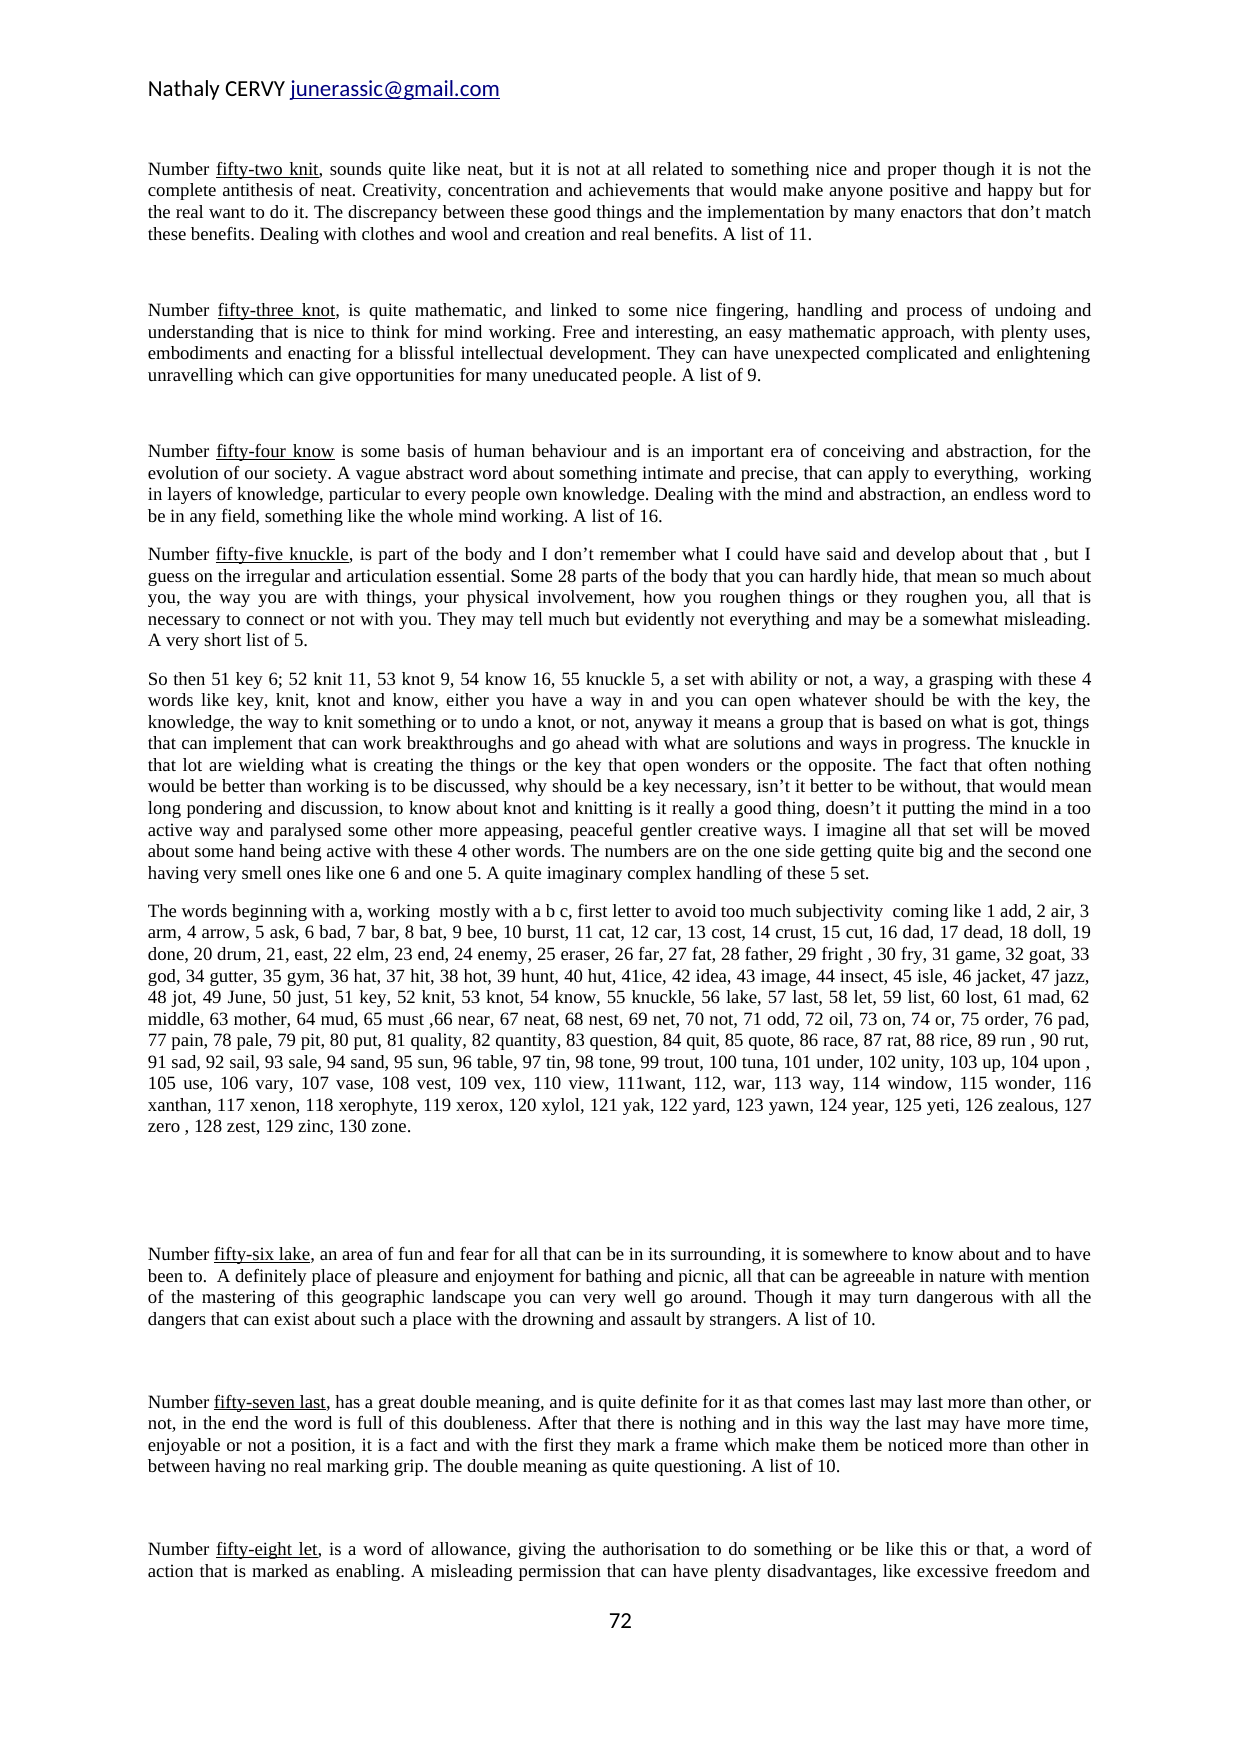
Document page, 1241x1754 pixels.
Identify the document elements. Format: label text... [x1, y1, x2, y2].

text Number fifty-four know is some basis of human behaviour and is an important era of conceiving and abstraction, for the evolution of our society. A vague abstract word about something intimate and precise, that can apply to everything, working in layers of knowledge, particular to every people own knowledge. Dealing with the mind and abstraction, an endless word to be in any field, something like the whole mind working. A list of 16. [148, 440, 1093, 526]
text Number fifty-two knit, sounds quite like neat, but it is not at all related to something nice and proper though it is not the complete antithesis of neat. Creativity, concentration and achievements that would make anyone positive and happy but for the real want to do it. The discrepancy between these good things and the implementation by many enactors that don’t match these benefits. Dealing with clothes and wool and creation and real benefits. A list of 11. [148, 158, 1093, 244]
text Number fifty-six lake, an area of fun and fear for all that can be in its surrounding, it is somewhere to know about and to have been to. A definitely place of pleasure and enjoyment for bathing and picnic, all that can be agreeable in nature with mention of the mastering of this geographic landscape you can very well go around. Though it may turn dangerous with all the dangers that can exist about such a place with the drowning and assault by strangers. A list of 10. [148, 1243, 1093, 1329]
text So then 51 key 6; 52 knit 11, 53 knot 9, 54 know 16, 55 knuckle 5, a set with ability or not, a way, a grasping with these 4 words like key, knit, knot and know, either you have a way in and you can open whatever should be with the key, the knowledge, the way to knit something or to undo a knot, or not, anyway it means a group that is based on what is got, things that can implement that can work breakthroughs and go ahead with what are solutions and ways in progress. The knuckle in that lot are wielding what is creating the things or the key that open wonders or the opposite. The fact that often nothing would be better than working is to be discussed, why should be a key necessary, isn’t it better to be without, that would mean long pondering and discussion, to know about knot and knitting is it really a good thing, doesn’t it putting the mind in a too active way and paralysed some other more appeasing, peaceful gentler creative ways. I imagine all that set will be moved about some hand being active with these 4 other words. The numbers are on the one side getting quite big and the second one having very smell ones like one 6 and one 5. A quite imaginary complex handling of these 5 set. [148, 667, 1093, 883]
text Number fifty-three knot, is quite mathematic, and linked to some nice fingering, handling and process of undoing and understanding that is nice to think for mind working. Free and interesting, an easy mathematic approach, with plenty uses, embodiments and enacting for a blissful intellectual development. They can have unexpected complicated and enlightening unravelling which can give opportunities for many uneducated people. A list of 9. [148, 299, 1093, 385]
text Number fifty-seven last, has a great double meaning, and is quite definite for it as that comes last may last more than other, or not, in the end the word is full of this doubleness. After that there is nothing and in this way the last may have more time, enjoyable or not a position, it is a fact and with the first they mark a frame which make them be noticed more than other in between having no real marking grip. The double meaning as quite questioning. A list of 10. [148, 1391, 1093, 1477]
text Number fifty-eight let, is a word of allowance, giving the authorisation to do something or be like this or that, a word of action that is marked as enabling. A misleading permission that can have plenty disadvantages, like excessive freedom and [148, 1538, 1093, 1581]
text Number fifty-five knuckle, is part of the body and I don’t remember what I could have said and develop about that , but I guess on the irregular and articulation essential. Some 28 parts of the body that you can hardly hide, that mean so much about you, the way you are with things, your physical involvement, how you roughen things or they roughen you, all that is necessary to connect or not with you. They may tell much but evidently not everything and may be a somewhat misleading. A very short list of 5. [148, 543, 1093, 651]
text The words beginning with a, working mostly with a b c, first letter to avoid too much subjectivity coming like 1 add, 2 air, 3 arm, 4 arrow, 5 ask, 6 bad, 7 bar, 8 bat, 9 bee, 10 burst, 11 cat, 12 car, 13 cost, 14 crust, 15 cut, 16 dad, 17 dead, 18 doll, 19 done, 20 drum, 21, east, 22 elm, 23 end, 24 enemy, 25 eraser, 26 far, 27 fat, 28 father, 29 fright , 30 fry, 31 game, 32 goat, 33 god, 34 gutter, 35 gym, 36 hat, 37 hit, 38 hot, 39 hunt, 40 hut, 41ice, 42 idea, 43 image, 44 insect, 45 isle, 46 jacket, 47 jazz, 48 jot, 49 June, 50 just, 51 key, 52 knit, 53 knot, 54 know, 55 knuckle, 56 lake, 57 last, 58 let, 59 list, 60 lost, 61 mad, 62 middle, 63 mother, 64 mud, 65 must ,66 near, 67 neat, 68 nest, 69 net, 70 not, 71 odd, 72 oil, 73 on, 74 or, 75 order, 76 pad, 77 pain, 78 pale, 79 pit, 80 put, 81 quality, 82 quantity, 83 question, 84 quit, 85 quote, 86 race, 87 rat, 88 rice, 89 run , 90 rut, 91 sad, 92 sail, 93 sale, 94 sand, 95 sun, 96 table, 97 tin, 98 tone, 99 trout, 100 tuna, 101 under, 102 unity, 103 up, 104 upon , 105 use, 106 vary, 107 vase, 108 vest, 109 vex, 110 view, 111want, 112, war, 113 way, 114 window, 115 wonder, 116 xanthan, 117 xenon, 118 xerophyte, 119 xerox, 120 xylol, 121 yak, 122 yard, 123 yawn, 124 year, 125 yeti, 126 zealous, 127 zero , 128 zest, 129 zinc, 130 zone. [148, 900, 1093, 1137]
